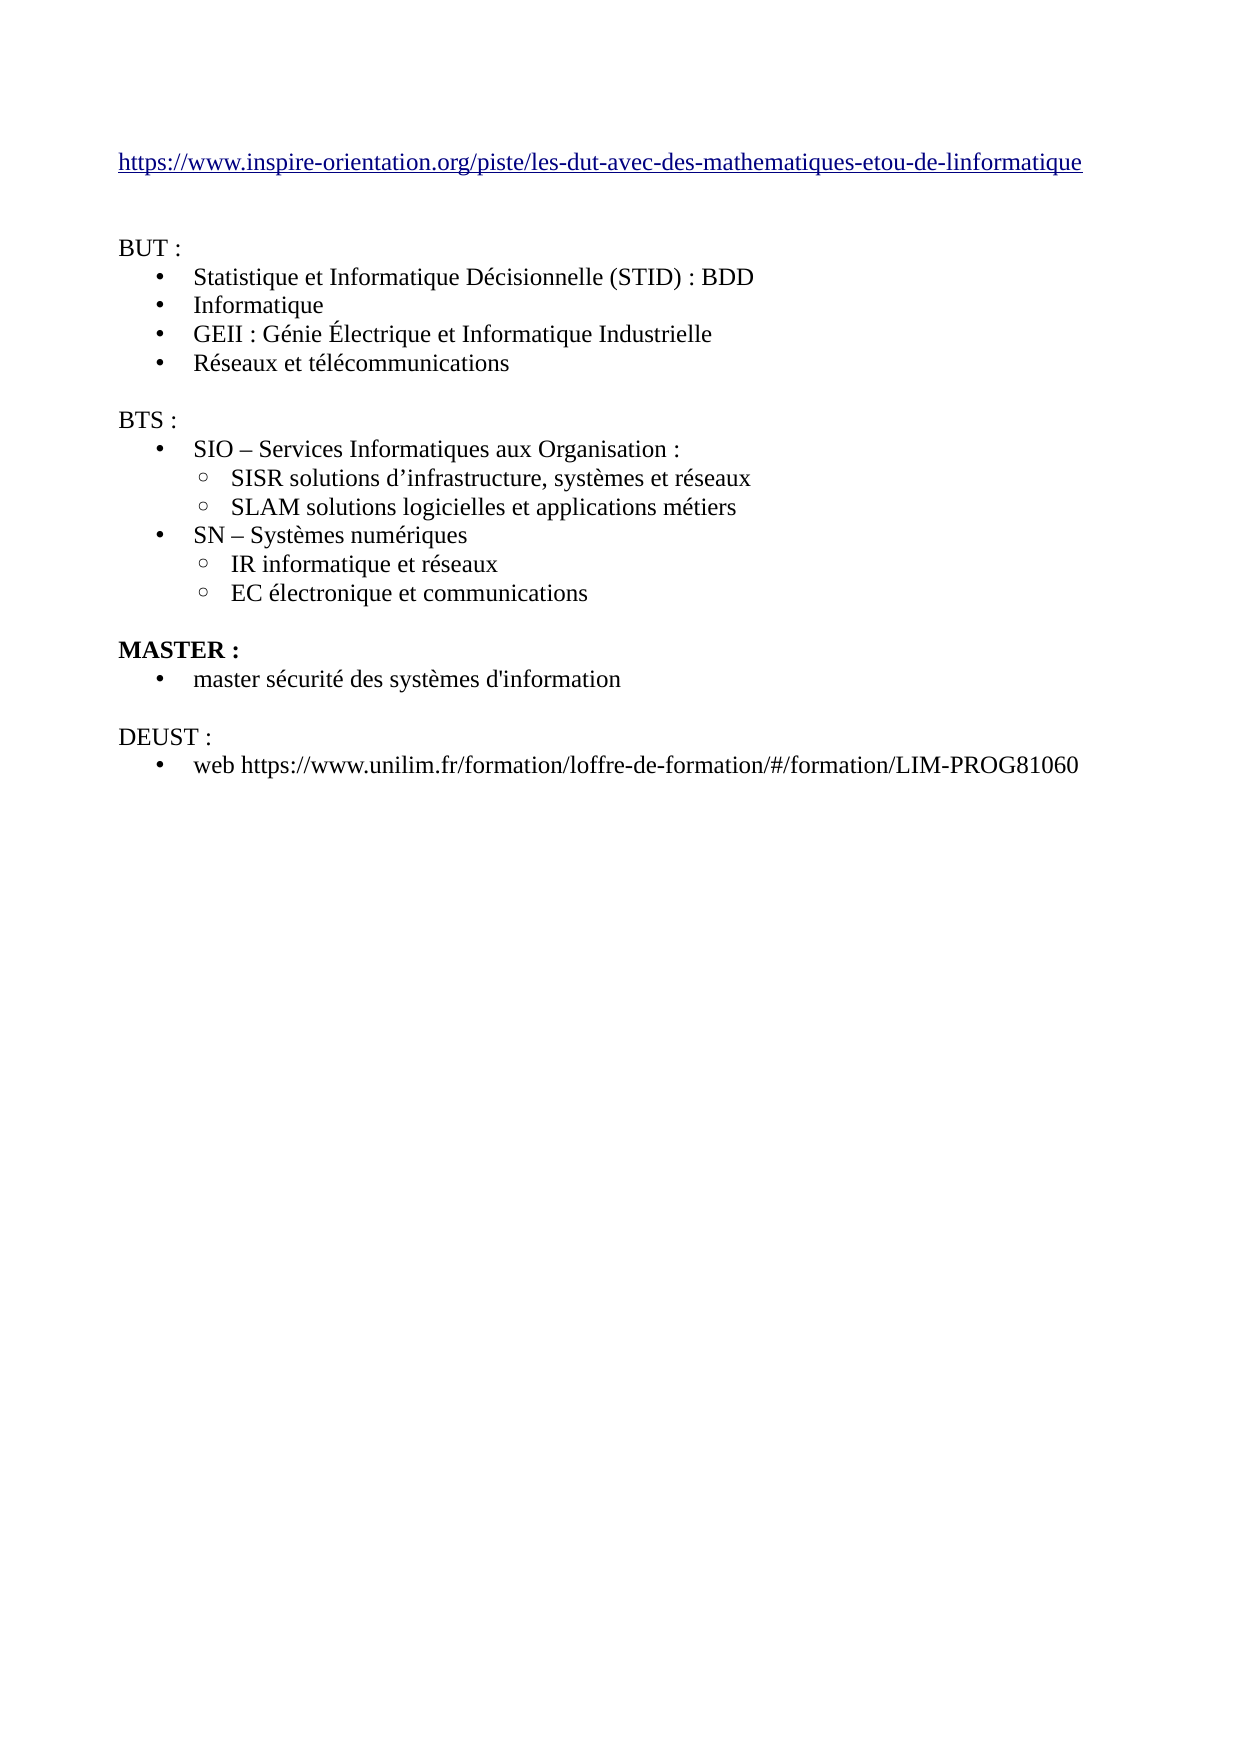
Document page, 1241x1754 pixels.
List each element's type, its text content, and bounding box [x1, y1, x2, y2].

list IR informatique et réseaux [193, 549, 1122, 578]
list GEII : Génie Électrique et Informatique Industrielle [156, 319, 1122, 348]
text BTS : [118, 406, 1122, 434]
list SN – Systèmes numériques [156, 521, 1122, 549]
list SLAM solutions logicielles et applications métiers [193, 492, 1122, 521]
list Réseaux et télécommunications [156, 348, 1122, 377]
text BUT : [118, 233, 1122, 262]
list SIO – Services Informatiques aux Organisation : [156, 434, 1122, 463]
list SISR solutions d’infrastructure, systèmes et réseaux [193, 463, 1122, 492]
list master sécurité des systèmes d'information [156, 664, 1122, 693]
text https://www.inspire-orientation.org/piste/les-dut-avec-des-mathematiques-etou-de-linformatique [118, 147, 1122, 176]
text MASTER : [118, 636, 1122, 664]
list Informatique [156, 291, 1122, 319]
text DEUST : [118, 722, 1122, 751]
list EC électronique et communications [193, 578, 1122, 607]
list web https://www.unilim.fr/formation/loffre-de-formation/#/formation/LIM-PROG81060 [156, 751, 1122, 779]
list Statistique et Informatique Décisionnelle (STID) : BDD [156, 262, 1122, 291]
